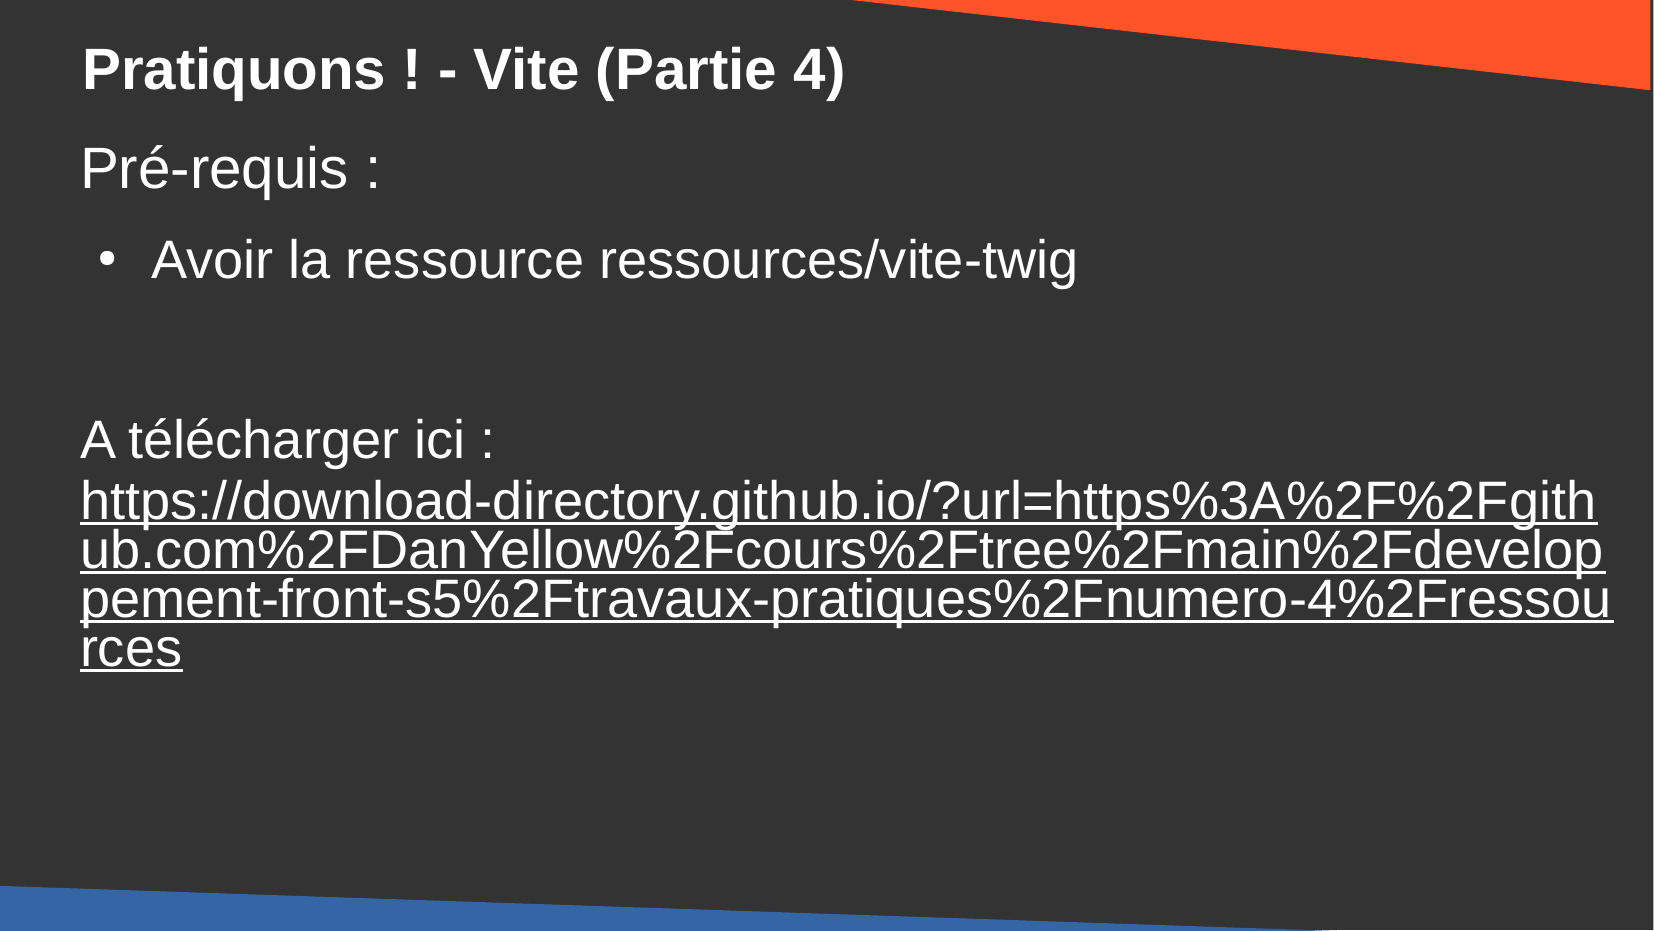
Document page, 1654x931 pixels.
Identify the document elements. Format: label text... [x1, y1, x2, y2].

title Pratiquons ! - Vite (Partie 4) [82, 37, 1571, 114]
text_box [0, 885, 1337, 931]
text_box [851, 0, 1651, 91]
list Pré-requis : Avoir la ressource ressources/vite-twig A télécharger ici : https://download-directory.github.io/?url=https%3A%2F%2Fgithub.com%2FDanYellow%2Fcours%2Ftree%2Fmain%2Fdeveloppement-front-s5%2Ftravaux-pratiques%2Fnumero-4%2Fressources [80, 135, 1620, 721]
